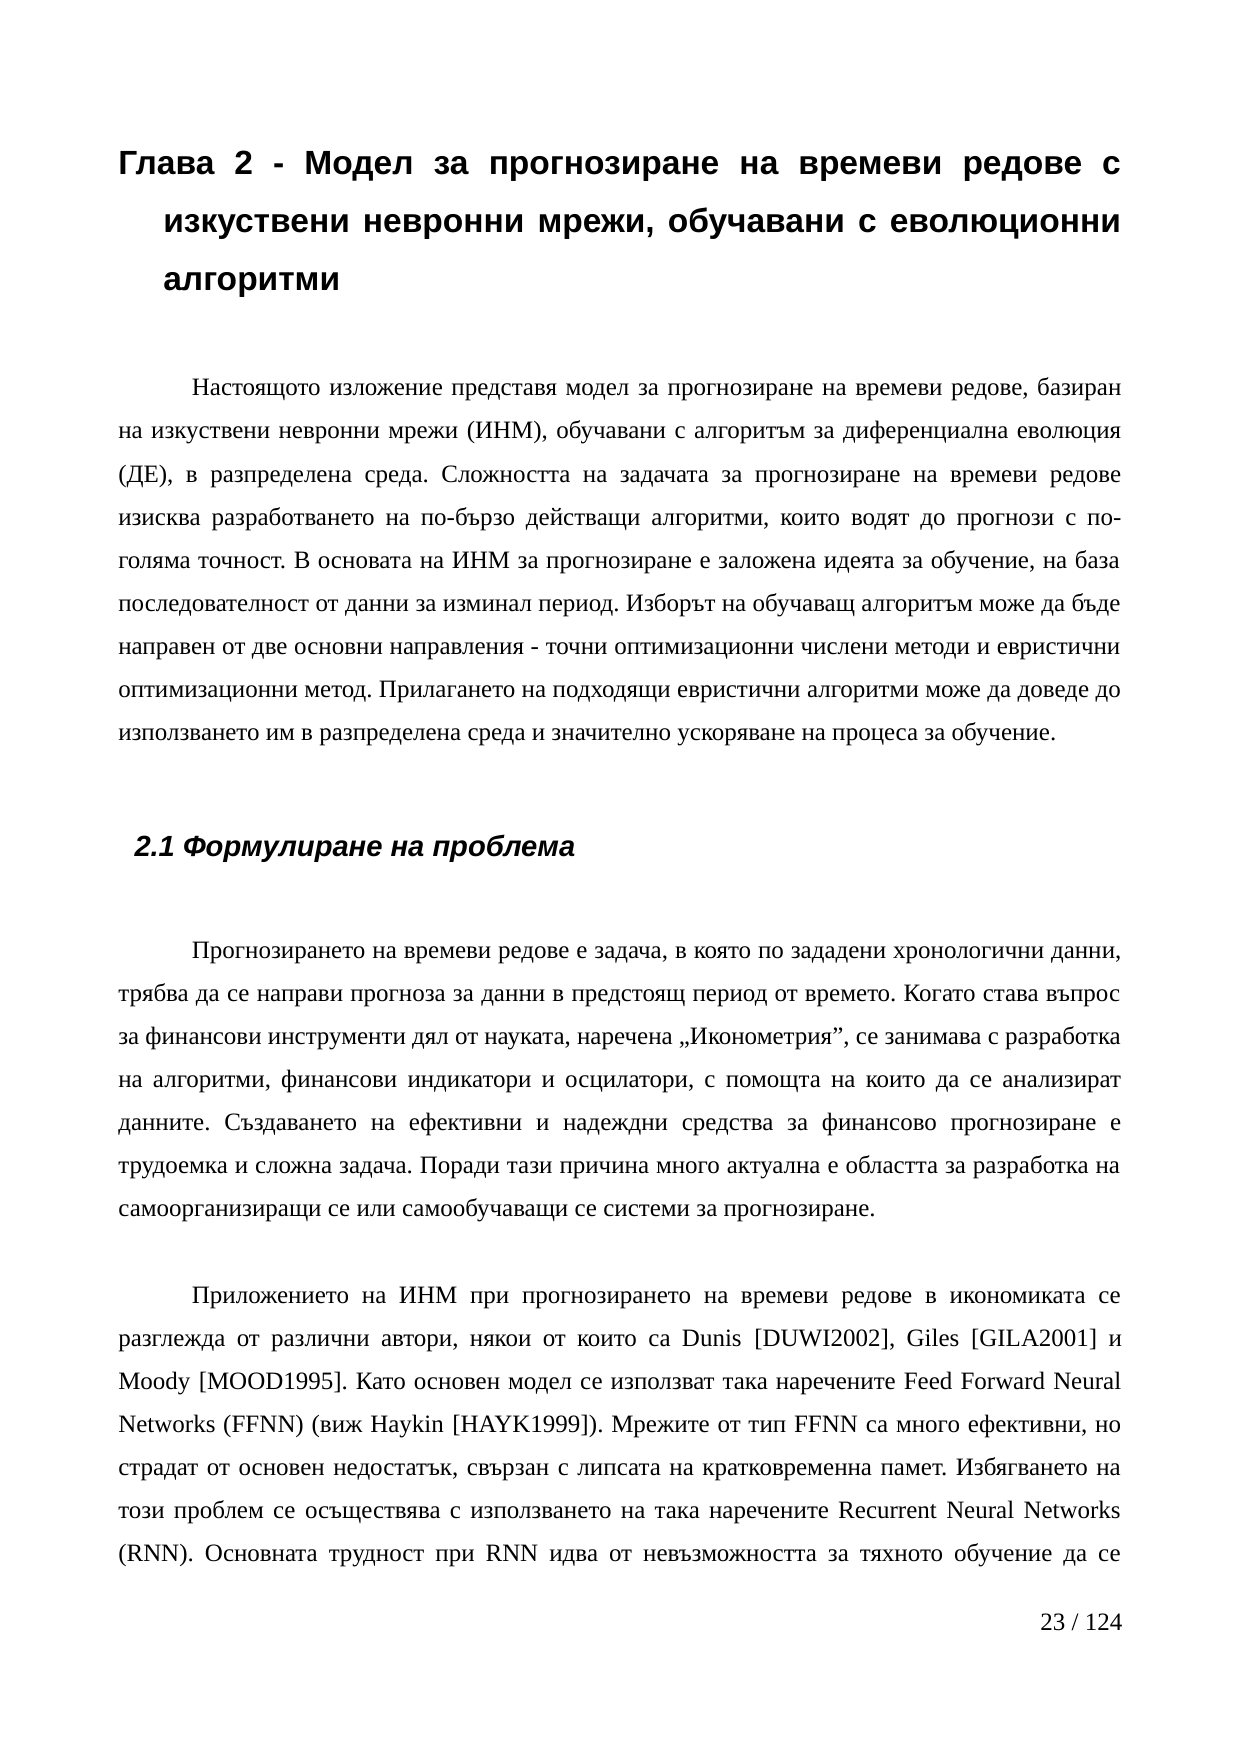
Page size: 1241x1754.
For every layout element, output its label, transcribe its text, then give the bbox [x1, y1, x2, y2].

text Прогнозирането на времеви редове е задача, в която по зададени хронологични данни, трябва да се направи прогноза за данни в предстоящ период от времето. Когато става въпрос за финансови инструменти дял от науката, наречена „Иконометрия”, се занимава с разработка на алгоритми, финансови индикатори и осцилатори, с помощта на които да се анализират данните. Създаването на ефективни и надеждни средства за финансово прогнозиране е трудоемка и сложна задача. Поради тази причина много актуална е областта за разработка на самоорганизиращи се или самообучаващи се системи за прогнозиране. [118, 935, 1122, 1222]
text Настоящото изложение представя модел за прогнозиране на времеви редове, базиран на изкуствени невронни мрежи (ИНМ), обучавани с алгоритъм за диференциална еволюция (ДЕ), в разпределена среда. Сложността на задачата за прогнозиране на времеви редове изисква разработването на по-бързо действащи алгоритми, които водят до прогнози с по-голяма точност. В основата на ИНМ за прогнозиране е заложена идеята за обучение, на база последователност от данни за изминал период. Изборът на обучаващ алгоритъм може да бъде направен от две основни направления - точни оптимизационни числени методи и евристични оптимизационни метод. Прилагането на подходящи евристични алгоритми може да доведе до използването им в разпределена среда и значително ускоряване на процеса за обучение. [118, 372, 1122, 746]
text Приложението на ИНМ при прогнозирането на времеви редове в икономиката се разглежда от различни автори, някои от които са Dunis [DUWI2002], Giles [GILA2001] и Moody [MOOD1995]. Като основен модел се използват така наречените Feed Forward Neural Networks (FFNN) (виж Haykin [HAYK1999]). Мрежите от тип FFNN са много ефективни, но страдат от основен недостатък, свързан с липсата на кратковременна памет. Избягването на този проблем се осъществява с използването на така наречените Recurrent Neural Networks (RNN). Основната трудност при RNN идва от невъзможността за тяхното обучение да се [118, 1280, 1122, 1567]
subtitle Глава 2 - Модел за прогнозиране на времеви редове с изкуствени невронни мрежи, обучавани с еволюционни алгоритми [118, 143, 1122, 298]
subtitle 2.1 Формулиране на проблема [118, 829, 1122, 862]
